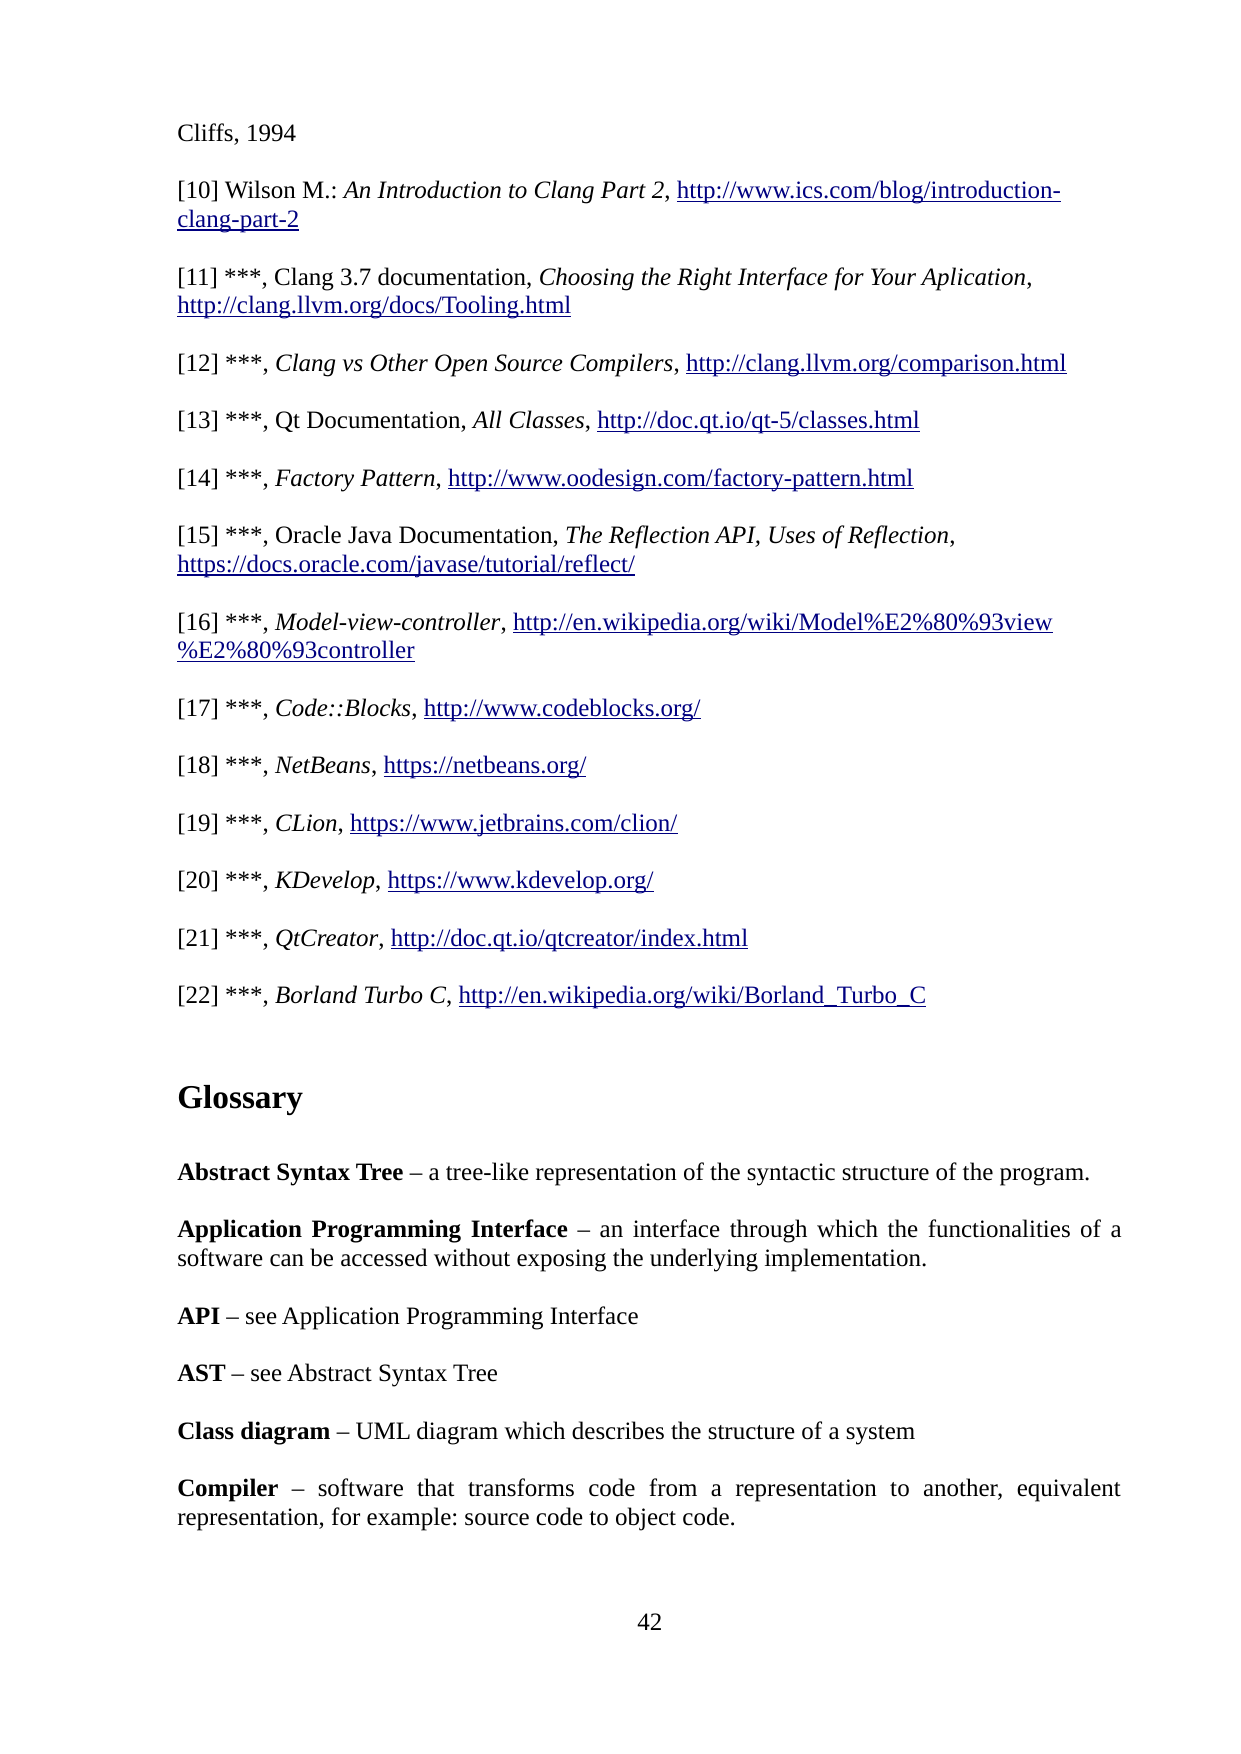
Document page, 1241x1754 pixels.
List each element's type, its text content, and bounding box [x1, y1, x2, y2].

text [12] ***, Clang vs Other Open Source Compilers, http://clang.llvm.org/comparison.html [177, 348, 1122, 377]
text Abstract Syntax Tree – a tree-like representation of the syntactic structure of the program. [177, 1157, 1122, 1186]
text [19] ***, CLion, https://www.jetbrains.com/clion/ [177, 808, 1122, 837]
text [15] ***, Oracle Java Documentation, The Reflection API, Uses of Reflection, https://docs.oracle.com/javase/tutorial/reflect/ [177, 521, 1122, 578]
text [13] ***, Qt Documentation, All Classes, http://doc.qt.io/qt-5/classes.html [177, 406, 1122, 434]
text Class diagram – UML diagram which describes the structure of a system [177, 1416, 1122, 1444]
text [17] ***, Code::Blocks, http://www.codeblocks.org/ [177, 693, 1122, 722]
text [11] ***, Clang 3.7 documentation, Choosing the Right Interface for Your Aplication, http://clang.llvm.org/docs/Tooling.html [177, 262, 1122, 319]
text [10] Wilson M.: An Introduction to Clang Part 2, http://www.ics.com/blog/introduction-clang-part-2 [177, 176, 1122, 233]
text AST – see Abstract Syntax Tree [177, 1358, 1122, 1387]
text [16] ***, Model-view-controller, http://en.wikipedia.org/wiki/Model%E2%80%93view%E2%80%93controller [177, 607, 1122, 664]
text Cliffs, 1994 [177, 118, 1122, 147]
text API – see Application Programming Interface [177, 1301, 1122, 1329]
text [22] ***, Borland Turbo C, http://en.wikipedia.org/wiki/Borland_Turbo_C [177, 981, 1122, 1009]
text [18] ***, NetBeans, https://netbeans.org/ [177, 751, 1122, 779]
subtitle Glossary [177, 1077, 1122, 1116]
text [20] ***, KDevelop, https://www.kdevelop.org/ [177, 866, 1122, 894]
text [14] ***, Factory Pattern, http://www.oodesign.com/factory-pattern.html [177, 463, 1122, 492]
text [21] ***, QtCreator, http://doc.qt.io/qtcreator/index.html [177, 923, 1122, 952]
text Compiler – software that transforms code from a representation to another, equivalent representation, for example: source code to object code. [177, 1473, 1122, 1531]
text Application Programming Interface – an interface through which the functionalities of a software can be accessed without exposing the underlying implementation. [177, 1214, 1122, 1272]
